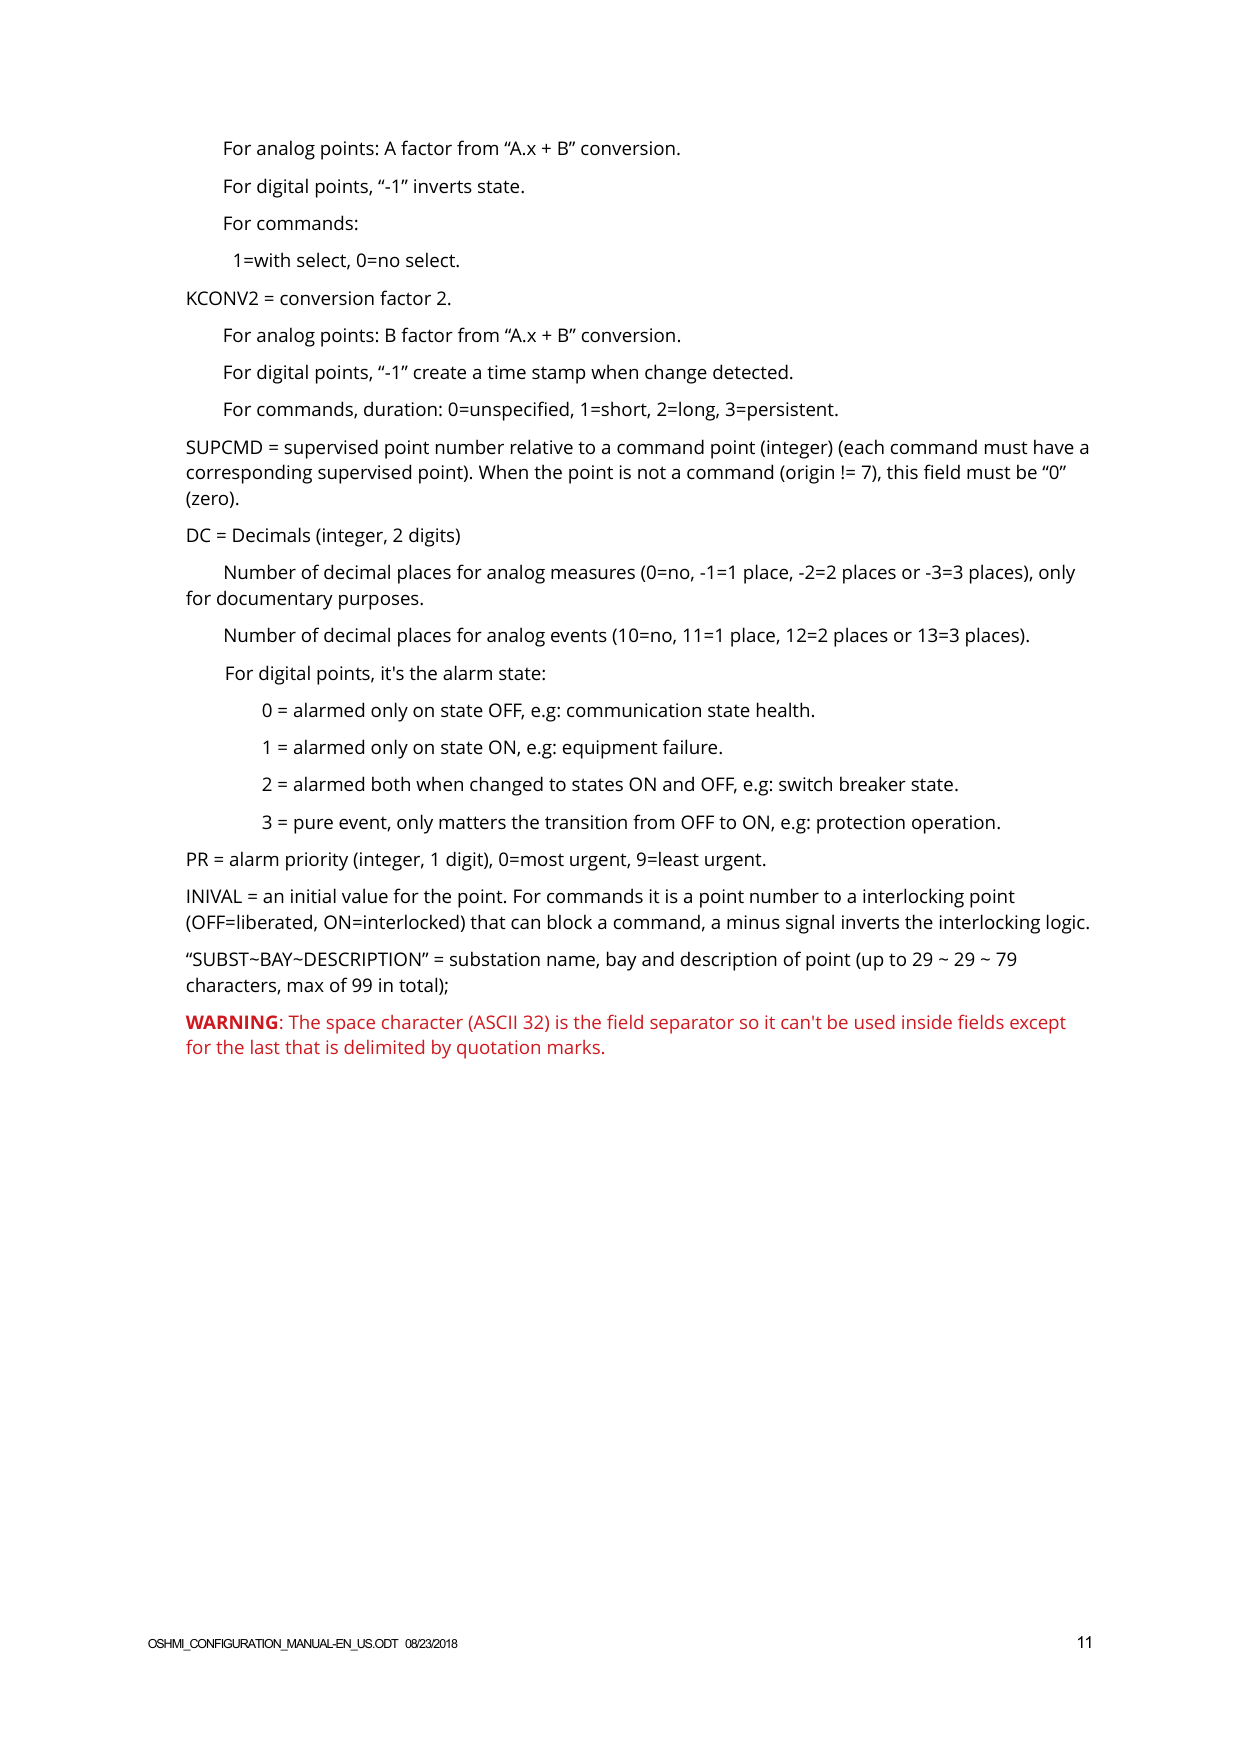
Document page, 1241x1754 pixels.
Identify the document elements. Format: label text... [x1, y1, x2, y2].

text 1 = alarmed only on state ON, e.g: equipment failure. [223, 734, 1093, 760]
text For digital points, it's the alarm state: [186, 660, 1093, 685]
text Number of decimal places for analog events (10=no, 11=1 place, 12=2 places or 13=3 places). [186, 623, 1093, 648]
text For digital points, “-1” inverts state. [223, 173, 1093, 199]
text WARNING: The space character (ASCII 32) is the field separator so it can't be used inside fields except for the last that is delimited by quotation marks. [186, 1009, 1093, 1060]
text KCONV2 = conversion factor 2. [186, 285, 1093, 311]
text PR = alarm priority (integer, 1 digit), 0=most urgent, 9=least urgent. [186, 846, 1093, 872]
text Number of decimal places for analog measures (0=no, -1=1 place, -2=2 places or -3=3 places), only for documentary purposes. [186, 560, 1093, 611]
text For digital points, “-1” create a time stamp when change detected. [223, 359, 1093, 385]
text DC = Decimals (integer, 2 digits) [186, 522, 1093, 548]
text 2 = alarmed both when changed to states ON and OFF, e.g: switch breaker state. [223, 772, 1093, 797]
text For analog points: A factor from “A.x + B” conversion. [223, 136, 1093, 161]
text SUPCMD = supervised point number relative to a command point (integer) (each command must have a corresponding supervised point). When the point is not a command (origin != 7), this field must be “0” (zero). [186, 434, 1093, 511]
text 3 = pure event, only matters the transition from OFF to ON, e.g: protection operation. [223, 809, 1093, 834]
text 0 = alarmed only on state OFF, e.g: communication state health. [223, 697, 1093, 723]
text INIVAL = an initial value for the point. For commands it is a point number to a interlocking point (OFF=liberated, ON=interlocked) that can block a command, a minus signal inverts the interlocking logic. [186, 884, 1093, 935]
text “SUBST~BAY~DESCRIPTION” = substation name, bay and description of point (up to 29 ~ 29 ~ 79 characters, max of 99 in total); [186, 946, 1093, 997]
text For commands: [223, 210, 1093, 236]
text For analog points: B factor from “A.x + B” conversion. [223, 322, 1093, 348]
text For commands, duration: 0=unspecified, 1=short, 2=long, 3=persistent. [223, 397, 1093, 422]
text 1=with select, 0=no select. [223, 248, 1093, 273]
